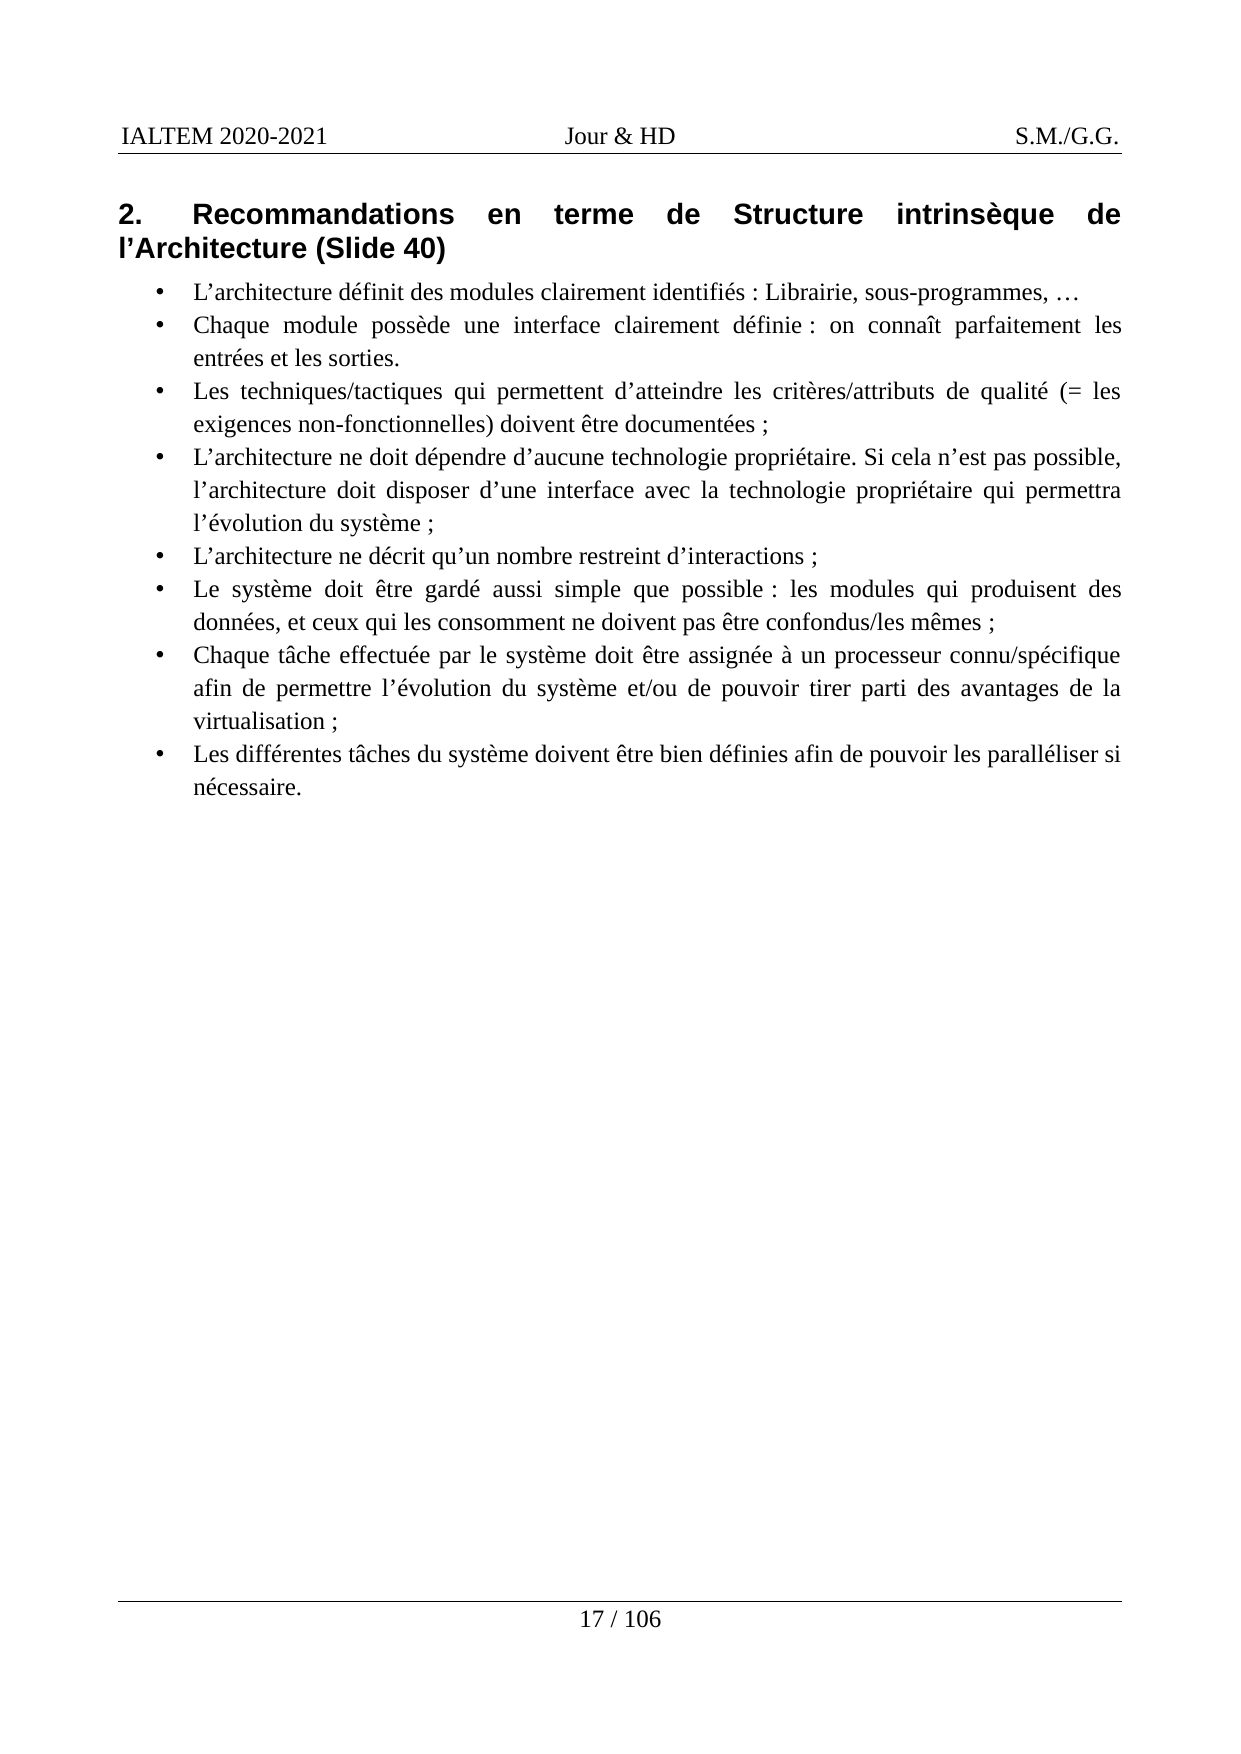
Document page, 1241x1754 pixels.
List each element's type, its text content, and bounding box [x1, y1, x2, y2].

list Chaque module possède une interface clairement définie : on connaît parfaitement les entrées et les sorties. [156, 310, 1122, 372]
list L’architecture ne doit dépendre d’aucune technologie propriétaire. Si cela n’est pas possible, l’architecture doit disposer d’une interface avec la technologie propriétaire qui permettra l’évolution du système ; [156, 442, 1122, 537]
list L’architecture définit des modules clairement identifiés : Librairie, sous-programmes, … [156, 277, 1122, 306]
list Les techniques/tactiques qui permettent d’atteindre les critères/attributs de qualité (= les exigences non-fonctionnelles) doivent être documentées ; [156, 376, 1122, 438]
list Le système doit être gardé aussi simple que possible : les modules qui produisent des données, et ceux qui les consomment ne doivent pas être confondus/les mêmes ; [156, 574, 1122, 636]
list Les différentes tâches du système doivent être bien définies afin de pouvoir les paralléliser si nécessaire. [156, 739, 1122, 801]
list L’architecture ne décrit qu’un nombre restreint d’interactions ; [156, 541, 1122, 570]
list Chaque tâche effectuée par le système doit être assignée à un processeur connu/spécifique afin de permettre l’évolution du système et/ou de pouvoir tirer parti des avantages de la virtualisation ; [156, 640, 1122, 735]
subtitle Recommandations en terme de Structure intrinsèque de l’Architecture (Slide 40) [118, 197, 1122, 264]
